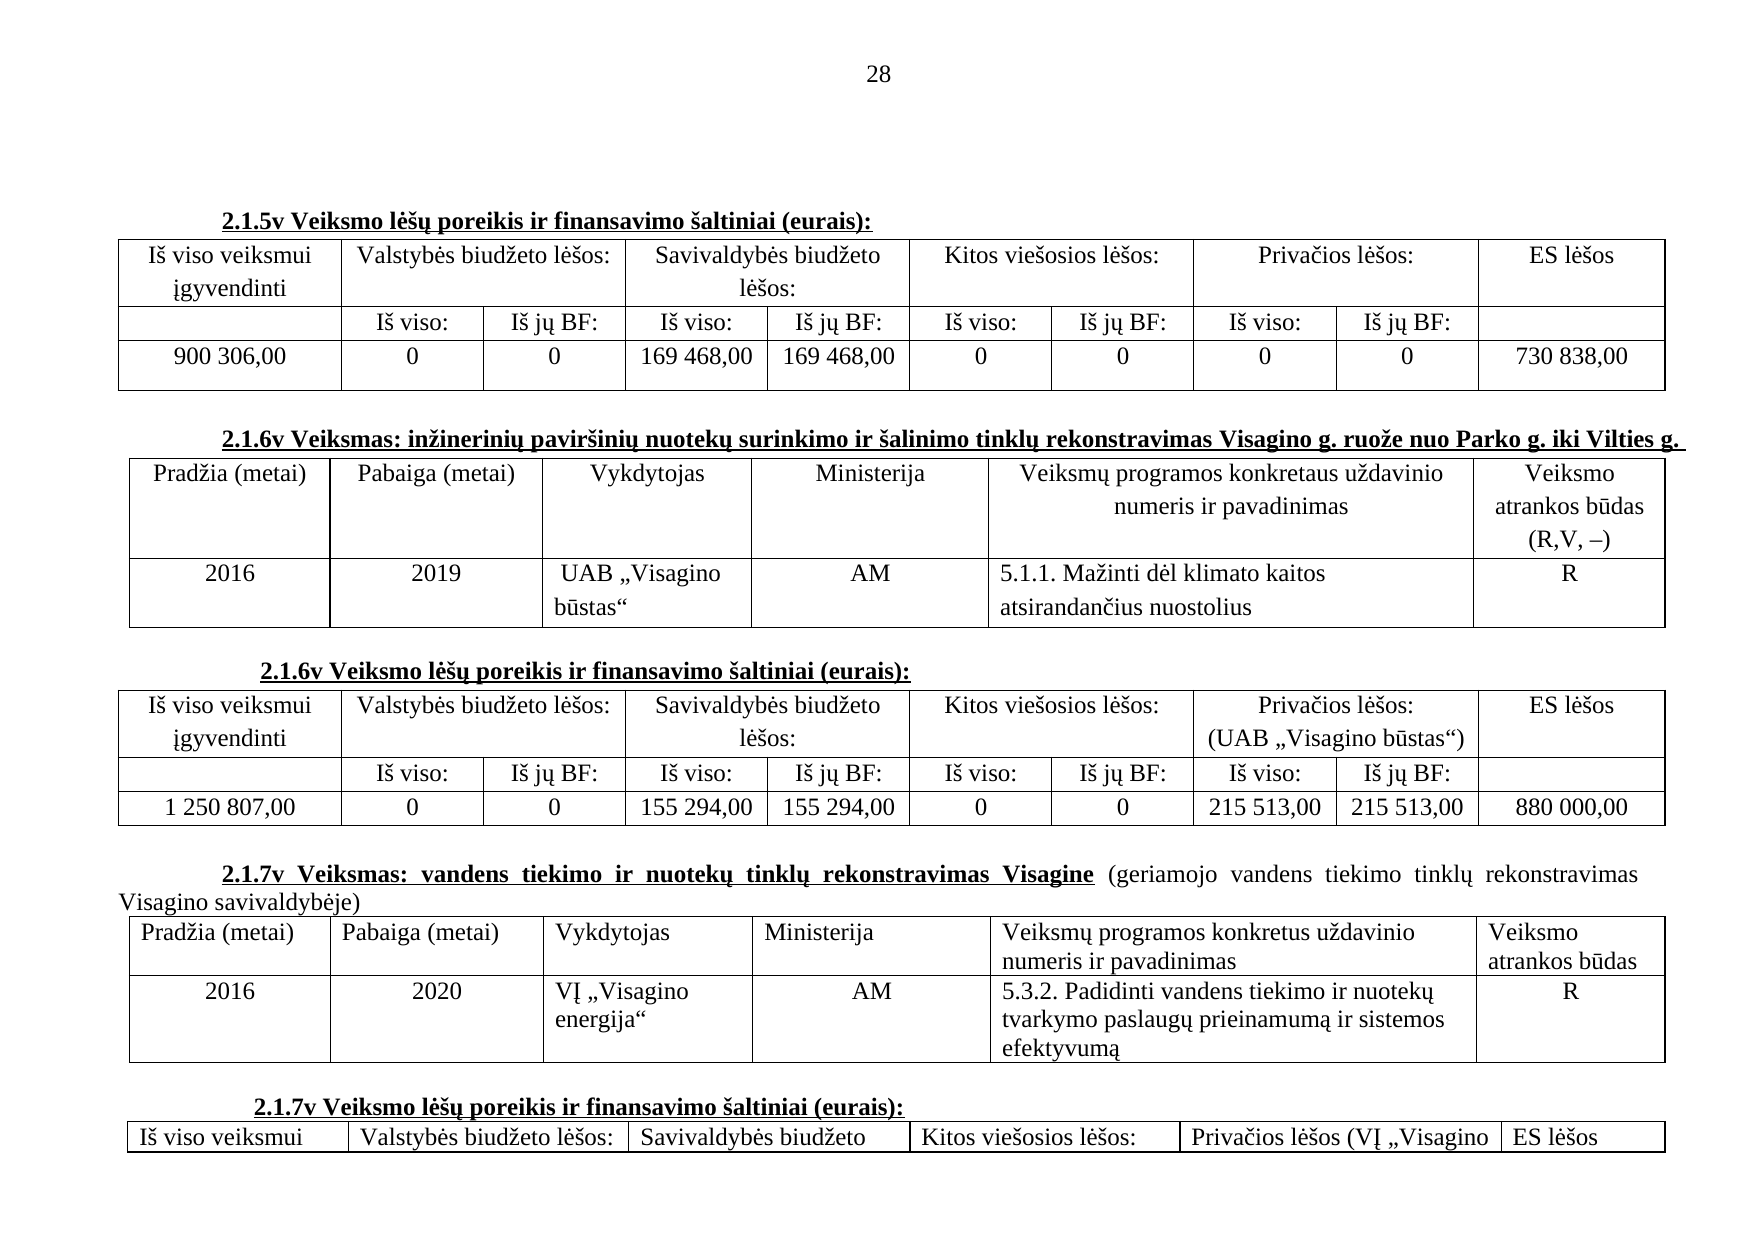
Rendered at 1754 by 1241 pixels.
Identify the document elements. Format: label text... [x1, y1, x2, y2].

table_header Veiksmų programos konkretus uždavinio numeris ir pavadinimas [991, 917, 1476, 975]
table_cell [1479, 307, 1664, 340]
table_header Vykdytojas [544, 917, 752, 975]
table_cell Iš jų BF: [484, 758, 625, 791]
text 2.1.7v Veiksmas: vandens tiekimo ir nuotekų tinklų rekonstravimas Visagine (geriamojo vandens tiekimo tinklų rekonstravimas Visagino savivaldybėje) [118, 859, 1639, 916]
table_header Kitos viešosios lėšos: [910, 240, 1193, 306]
table_header Iš viso veiksmui įgyvendinti [119, 691, 341, 757]
table_cell Iš viso: [1194, 758, 1336, 791]
table_cell [119, 307, 341, 340]
table_header Veiksmo atrankos būdas (R,V, –) [1474, 459, 1664, 557]
table_header ES lėšos [1479, 240, 1664, 306]
table_cell 2020 [331, 976, 543, 1062]
table_cell 215 513,00 [1337, 792, 1478, 825]
table_cell 900 306,00 [119, 341, 341, 390]
table_cell AM [753, 976, 990, 1062]
table_header Pradžia (metai) [130, 917, 330, 975]
table_cell 1 250 807,00 [119, 792, 341, 825]
table_cell 2016 [130, 559, 329, 627]
table_cell 0 [1052, 341, 1193, 390]
table_cell Iš viso: [1194, 307, 1336, 340]
text 2.1.6v Veiksmas: inžinerinių paviršinių nuotekų surinkimo ir šalinimo tinklų rekonstravimas Visagino g. ruože nuo Parko g. iki Vilties g. [118, 424, 1751, 453]
table_cell 880 000,00 [1479, 792, 1664, 825]
table_header ES lėšos [1479, 691, 1664, 757]
table_cell 215 513,00 [1194, 792, 1336, 825]
table_cell 0 [484, 792, 625, 825]
table_cell Iš viso: [342, 307, 483, 340]
table_header Veiksmo atrankos būdas [1477, 917, 1664, 975]
table_header Savivaldybės biudžeto lėšos: [626, 691, 909, 757]
table_cell 0 [1052, 792, 1193, 825]
table_cell Iš jų BF: [768, 307, 909, 340]
table_header Privačios lėšos: (UAB „Visagino būstas“) [1194, 691, 1478, 757]
table_cell 0 [342, 341, 483, 390]
table_header Pradžia (metai) [130, 459, 329, 557]
table_header Kitos viešosios lėšos: [910, 691, 1193, 757]
text 2.1.6v Veiksmo lėšų poreikis ir finansavimo šaltiniai (eurais): [118, 656, 1639, 685]
table_cell 0 [1337, 341, 1478, 390]
table_cell R [1474, 559, 1664, 627]
table_cell 155 294,00 [768, 792, 909, 825]
table_cell Iš jų BF: [1337, 307, 1478, 340]
table_cell Iš jų BF: [1052, 307, 1193, 340]
table_cell 2016 [130, 976, 330, 1062]
table_header Veiksmų programos konkretaus uždavinio numeris ir pavadinimas [989, 459, 1473, 557]
table_cell 169 468,00 [768, 341, 909, 390]
table_header Pabaiga (metai) [331, 917, 543, 975]
table_cell Iš jų BF: [768, 758, 909, 791]
table_cell Iš viso: [626, 758, 767, 791]
table_header Pabaiga (metai) [331, 459, 542, 557]
table_header Iš viso veiksmui [128, 1122, 348, 1151]
table_cell UAB „Visagino būstas“ [543, 559, 751, 627]
table_header Ministerija [752, 459, 988, 557]
table_header Savivaldybės biudžeto [629, 1122, 909, 1151]
table_cell VĮ „Visagino energija“ [544, 976, 752, 1062]
table_cell 0 [910, 792, 1051, 825]
table_cell Iš viso: [342, 758, 483, 791]
table_cell 2019 [331, 559, 542, 627]
table_cell Iš jų BF: [1337, 758, 1478, 791]
table_cell 155 294,00 [626, 792, 767, 825]
table_header Privačios lėšos: [1194, 240, 1478, 306]
table_header Kitos viešosios lėšos: [911, 1122, 1179, 1151]
table_header Ministerija [753, 917, 990, 975]
text 2.1.7v Veiksmo lėšų poreikis ir finansavimo šaltiniai (eurais): [118, 1092, 1639, 1121]
text 2.1.5v Veiksmo lėšų poreikis ir finansavimo šaltiniai (eurais): [118, 206, 1639, 235]
table_cell 5.3.2. Padidinti vandens tiekimo ir nuotekų tvarkymo paslaugų prieinamumą ir sistemos efektyvumą [991, 976, 1476, 1062]
table_cell Iš jų BF: [484, 307, 625, 340]
table_header Iš viso veiksmui įgyvendinti [119, 240, 341, 306]
table_cell 169 468,00 [626, 341, 767, 390]
table_header Privačios lėšos (VĮ „Visagino [1181, 1122, 1501, 1151]
table_header ES lėšos [1502, 1122, 1664, 1151]
table_cell [119, 758, 341, 791]
table_cell 0 [910, 341, 1051, 390]
table_cell R [1477, 976, 1664, 1062]
table_header Vykdytojas [543, 459, 751, 557]
table_cell Iš jų BF: [1052, 758, 1193, 791]
table_cell Iš viso: [910, 758, 1051, 791]
table_header Valstybės biudžeto lėšos: [349, 1122, 628, 1151]
table_cell 0 [342, 792, 483, 825]
table_header Valstybės biudžeto lėšos: [342, 240, 625, 306]
table_header Savivaldybės biudžeto lėšos: [626, 240, 909, 306]
table_cell 0 [1194, 341, 1336, 390]
table_cell AM [752, 559, 988, 627]
table_cell Iš viso: [910, 307, 1051, 340]
table_cell 0 [484, 341, 625, 390]
table_cell [1479, 758, 1664, 791]
table_cell 5.1.1. Mažinti dėl klimato kaitos atsirandančius nuostolius [989, 559, 1473, 627]
table_cell 730 838,00 [1479, 341, 1664, 390]
table_cell Iš viso: [626, 307, 767, 340]
table_header Valstybės biudžeto lėšos: [342, 691, 625, 757]
